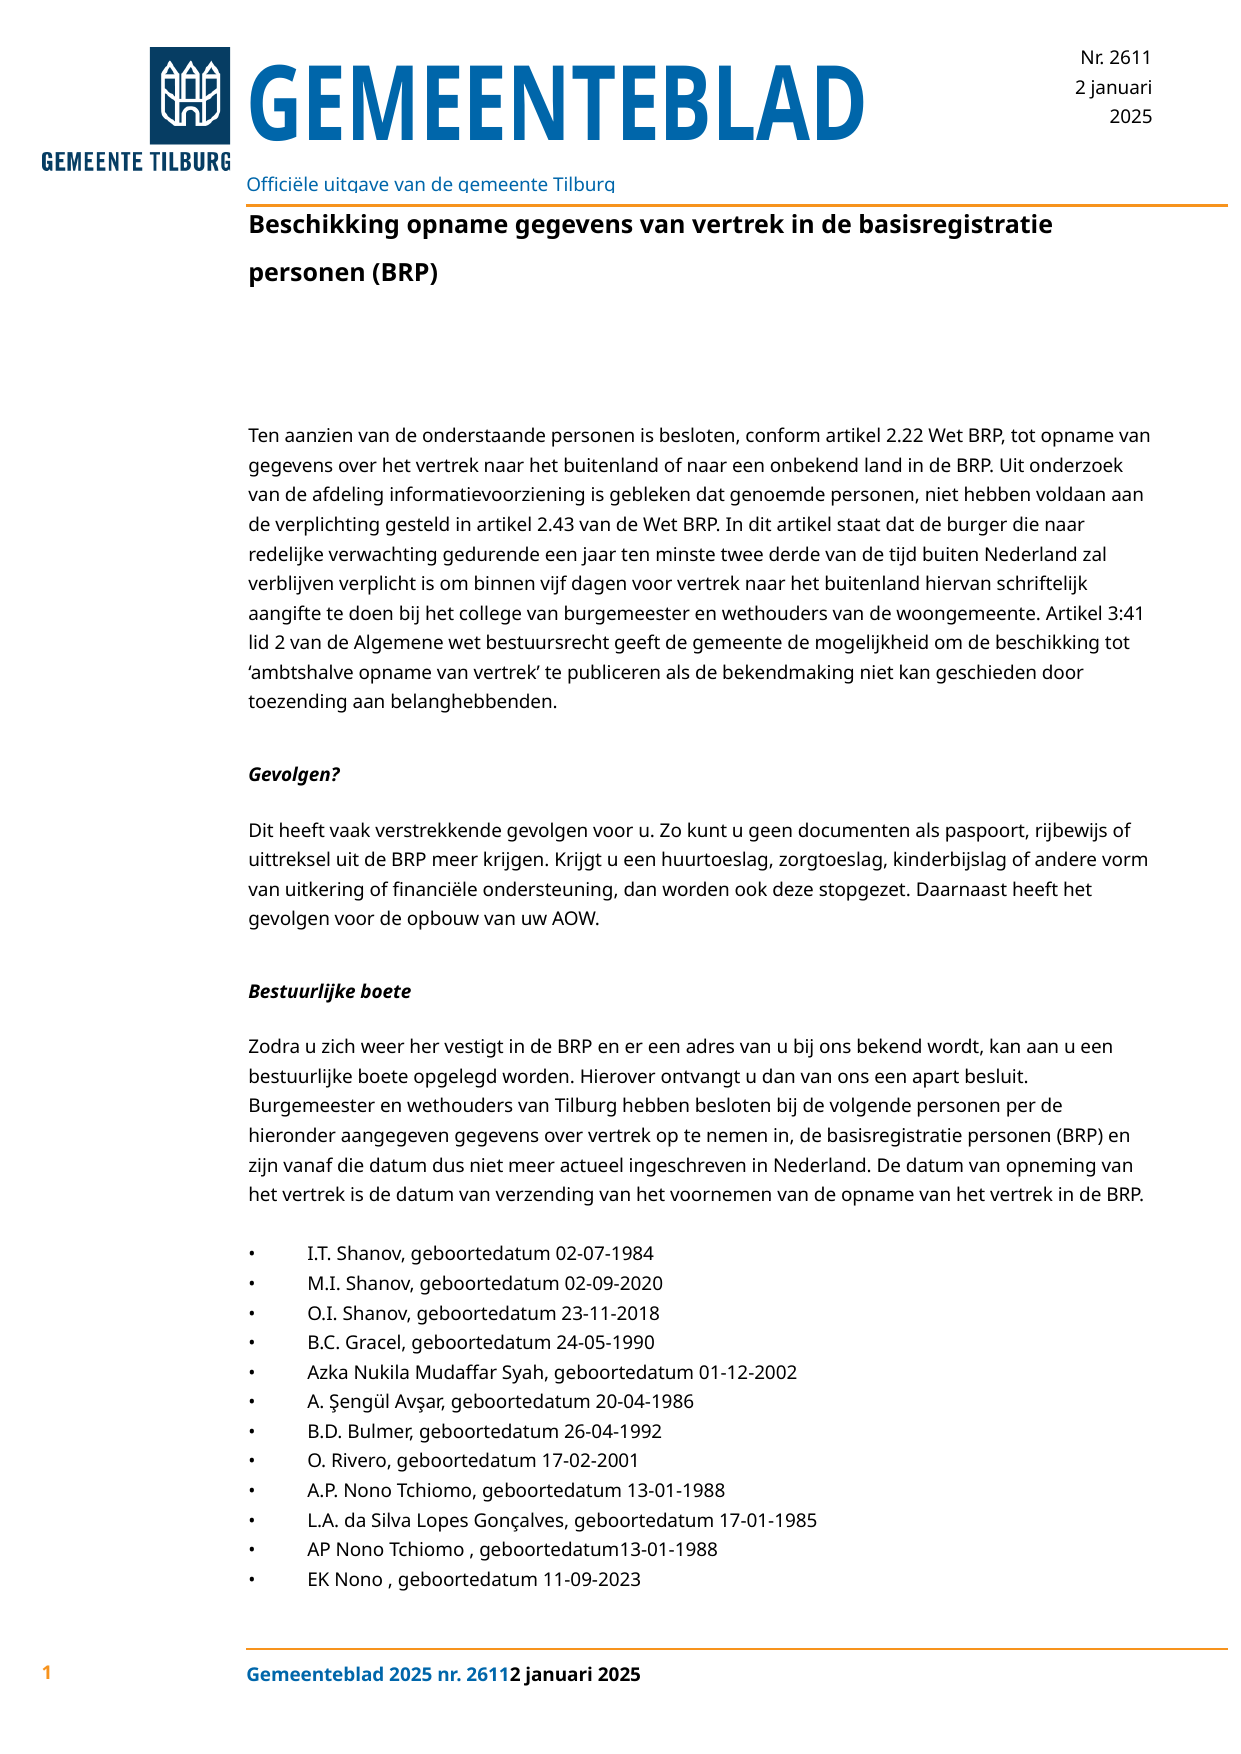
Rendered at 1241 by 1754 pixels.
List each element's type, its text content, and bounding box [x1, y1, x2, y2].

list L.A. da Silva Lopes Gonçalves, geboortedatum 17-01-1985 [248, 1507, 1152, 1533]
list M.I. Shanov, geboortedatum 02-09-2020 [248, 1270, 1152, 1296]
text Beschikking opname gegevens van vertrek in de basisregistratie personen (BRP) [248, 207, 1152, 288]
text Gevolgen? [248, 761, 1152, 787]
text Bestuurlijke boete [248, 978, 1152, 1004]
text Ten aanzien van de onderstaande personen is besloten, conform artikel 2.22 Wet BRP, tot opname van gegevens over het vertrek naar het buitenland of naar een onbekend land in de BRP. Uit onderzoek van de afdeling informatievoorziening is gebleken dat genoemde personen, niet hebben voldaan aan de verplichting gesteld in artikel 2.43 van de Wet BRP. In dit artikel staat dat de burger die naar redelijke verwachting gedurende een jaar ten minste twee derde van de tijd buiten Nederland zal verblijven verplicht is om binnen vijf dagen voor vertrek naar het buitenland hiervan schriftelijk aangifte te doen bij het college van burgemeester en wethouders van de woongemeente. Artikel 3:41 lid 2 van de Algemene wet bestuursrecht geeft de gemeente de mogelijkheid om de beschikking tot ‘ambtshalve opname van vertrek’ te publiceren als de bekendmaking niet kan geschieden door toezending aan belanghebbenden. [248, 422, 1152, 714]
picture [41, 47, 231, 172]
list O. Rivero, geboortedatum 17-02-2001 [248, 1448, 1152, 1473]
list AP Nono Tchiomo , geboortedatum13-01-1988 [248, 1536, 1152, 1562]
text Dit heeft vaak verstrekkende gevolgen voor u. Zo kunt u geen documenten als paspoort, rijbewijs of uittreksel uit de BRP meer krijgen. Krijgt u een huurtoeslag, zorgtoeslag, kinderbijslag of andere vorm van uitkering of financiële ondersteuning, dan worden ook deze stopgezet. Daarnaast heeft het gevolgen voor de opbouw van uw AOW. [248, 817, 1152, 931]
list A.P. Nono Tchiomo, geboortedatum 13-01-1988 [248, 1477, 1152, 1503]
list A. Şengül Avşar, geboortedatum 20-04-1986 [248, 1388, 1152, 1414]
list I.T. Shanov, geboortedatum 02-07-1984 [248, 1241, 1152, 1266]
list EK Nono , geboortedatum 11-09-2023 [248, 1566, 1152, 1592]
list B.D. Bulmer, geboortedatum 26-04-1992 [248, 1418, 1152, 1444]
text Burgemeester en wethouders van Tilburg hebben besloten bij de volgende personen per de hieronder aangegeven gegevens over vertrek op te nemen in, de basisregistratie personen (BRP) en zijn vanaf die datum dus niet meer actueel ingeschreven in Nederland. De datum van opneming van het vertrek is de datum van verzending van het voornemen van de opname van het vertrek in de BRP. [248, 1093, 1152, 1207]
list B.C. Gracel, geboortedatum 24-05-1990 [248, 1329, 1152, 1355]
text Zodra u zich weer her vestigt in de BRP en er een adres van u bij ons bekend wordt, kan aan u een bestuurlijke boete opgelegd worden. Hierover ontvangt u dan van ons een apart besluit. [248, 1033, 1152, 1089]
list O.I. Shanov, geboortedatum 23-11-2018 [248, 1300, 1152, 1326]
list Azka Nukila Mudaffar Syah, geboortedatum 01-12-2002 [248, 1359, 1152, 1385]
